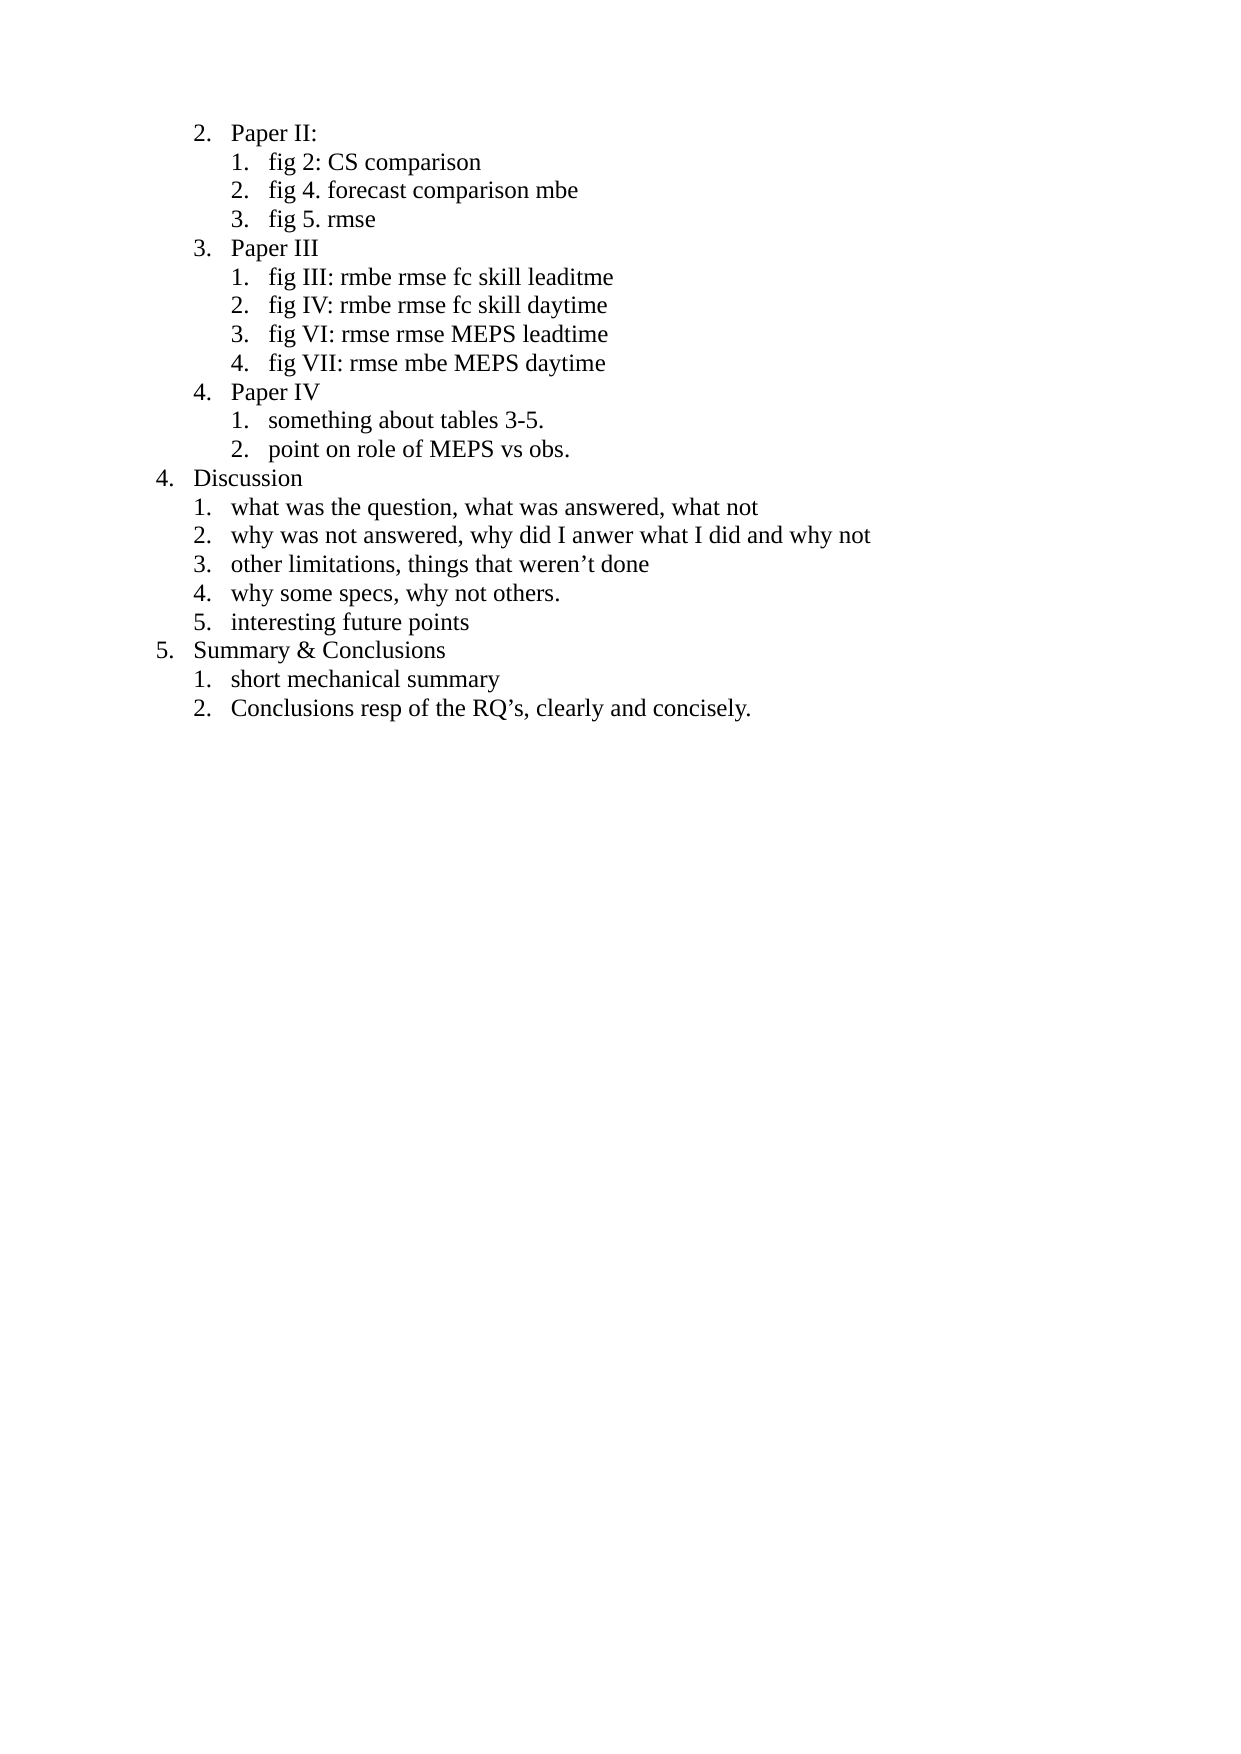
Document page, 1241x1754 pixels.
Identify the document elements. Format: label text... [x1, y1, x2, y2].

list Paper II: [193, 118, 1122, 147]
list Discussion [156, 463, 1122, 492]
list interesting future points [193, 607, 1122, 636]
list fig VII: rmse mbe MEPS daytime [231, 348, 1122, 377]
list fig III: rmbe rmse fc skill leaditme [231, 262, 1122, 291]
list why was not answered, why did I anwer what I did and why not [193, 521, 1122, 549]
list short mechanical summary [193, 664, 1122, 693]
list point on role of MEPS vs obs. [231, 434, 1122, 463]
list something about tables 3-5. [231, 406, 1122, 434]
list fig 2: CS comparison [231, 147, 1122, 176]
list Summary & Conclusions [156, 636, 1122, 664]
list fig IV: rmbe rmse fc skill daytime [231, 291, 1122, 319]
list Paper IV [193, 377, 1122, 406]
list Conclusions resp of the RQ’s, clearly and concisely. [193, 693, 1122, 722]
list fig VI: rmse rmse MEPS leadtime [231, 319, 1122, 348]
list fig 4. forecast comparison mbe [231, 176, 1122, 204]
list why some specs, why not others. [193, 578, 1122, 607]
list what was the question, what was answered, what not [193, 492, 1122, 521]
list other limitations, things that weren’t done [193, 549, 1122, 578]
list fig 5. rmse [231, 204, 1122, 233]
list Paper III [193, 233, 1122, 262]
